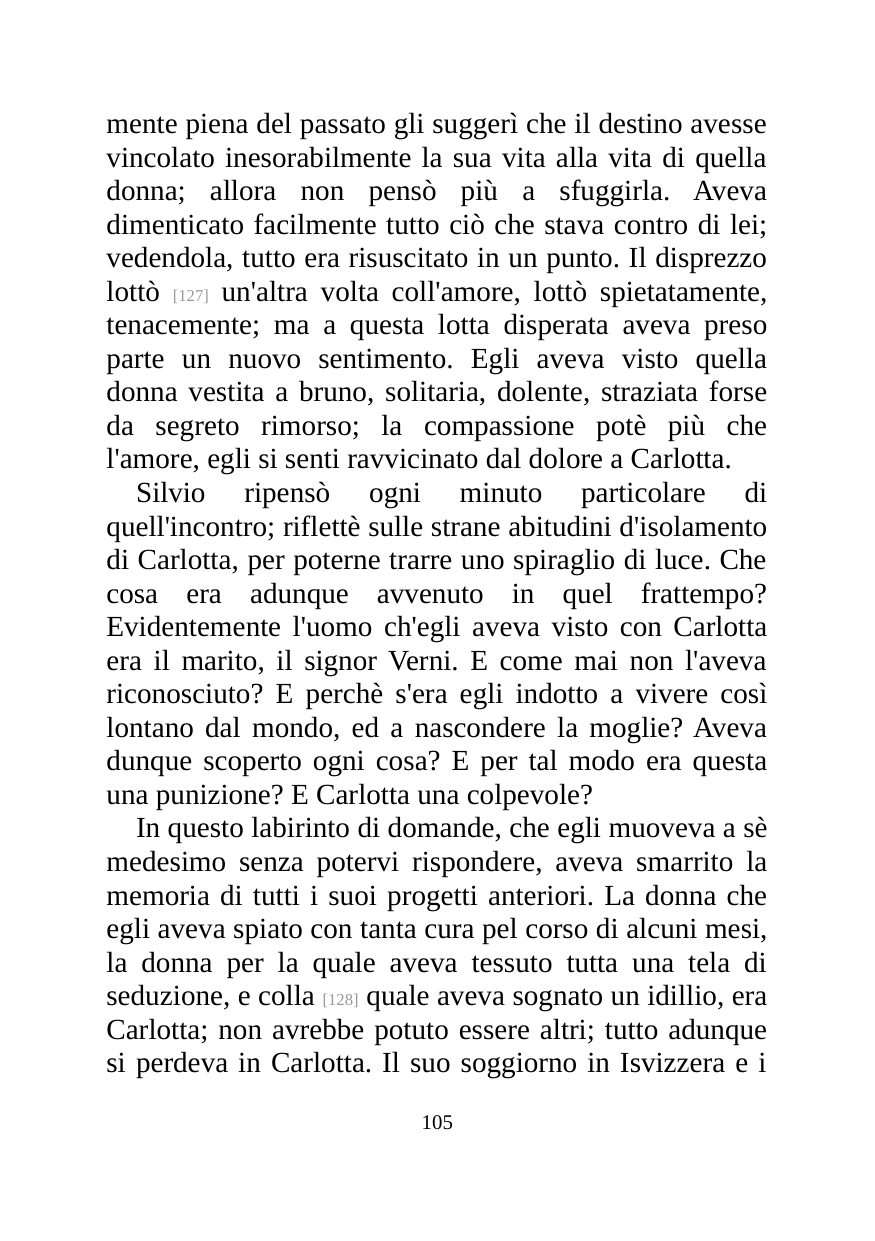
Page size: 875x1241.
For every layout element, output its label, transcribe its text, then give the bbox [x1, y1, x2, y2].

text In questo labirinto di domande, che egli muoveva a sè medesimo senza potervi rispondere, aveva smarrito la memoria di tutti i suoi progetti anteriori. La donna che egli aveva spiato con tanta cura pel corso di alcuni mesi, la donna per la quale aveva tessuto tutta una tela di seduzione, e colla [128] quale aveva sognato un idillio, era Carlotta; non avrebbe potuto essere altri; tutto adunque si perdeva in Carlotta. Il suo soggiorno in Isvizzera e i [106, 811, 768, 1079]
text mente piena del passato gli suggerì che il destino avesse vincolato inesorabilmente la sua vita alla vita di quella donna; allora non pensò più a sfuggirla. Aveva dimenticato facilmente tutto ciò che stava contro di lei; vedendola, tutto era risuscitato in un punto. Il disprezzo lottò [127] un'altra volta coll'amore, lottò spietatamente, tenacemente; ma a questa lotta disperata aveva preso parte un nuovo sentimento. Egli aveva visto quella donna vestita a bruno, solitaria, dolente, straziata forse da segreto rimorso; la compassione potè più che l'amore, egli si senti ravvicinato dal dolore a Carlotta. [106, 106, 768, 475]
text Silvio ripensò ogni minuto particolare di quell'incontro; riflettè sulle strane abitudini d'isolamento di Carlotta, per poterne trarre uno spiraglio di luce. Che cosa era adunque avvenuto in quel frattempo? Evidentemente l'uomo ch'egli aveva visto con Carlotta era il marito, il signor Verni. E come mai non l'aveva riconosciuto? E perchè s'era egli indotto a vivere così lontano dal mondo, ed a nascondere la moglie? Aveva dunque scoperto ogni cosa? E per tal modo era questa una punizione? E Carlotta una colpevole? [106, 475, 768, 811]
